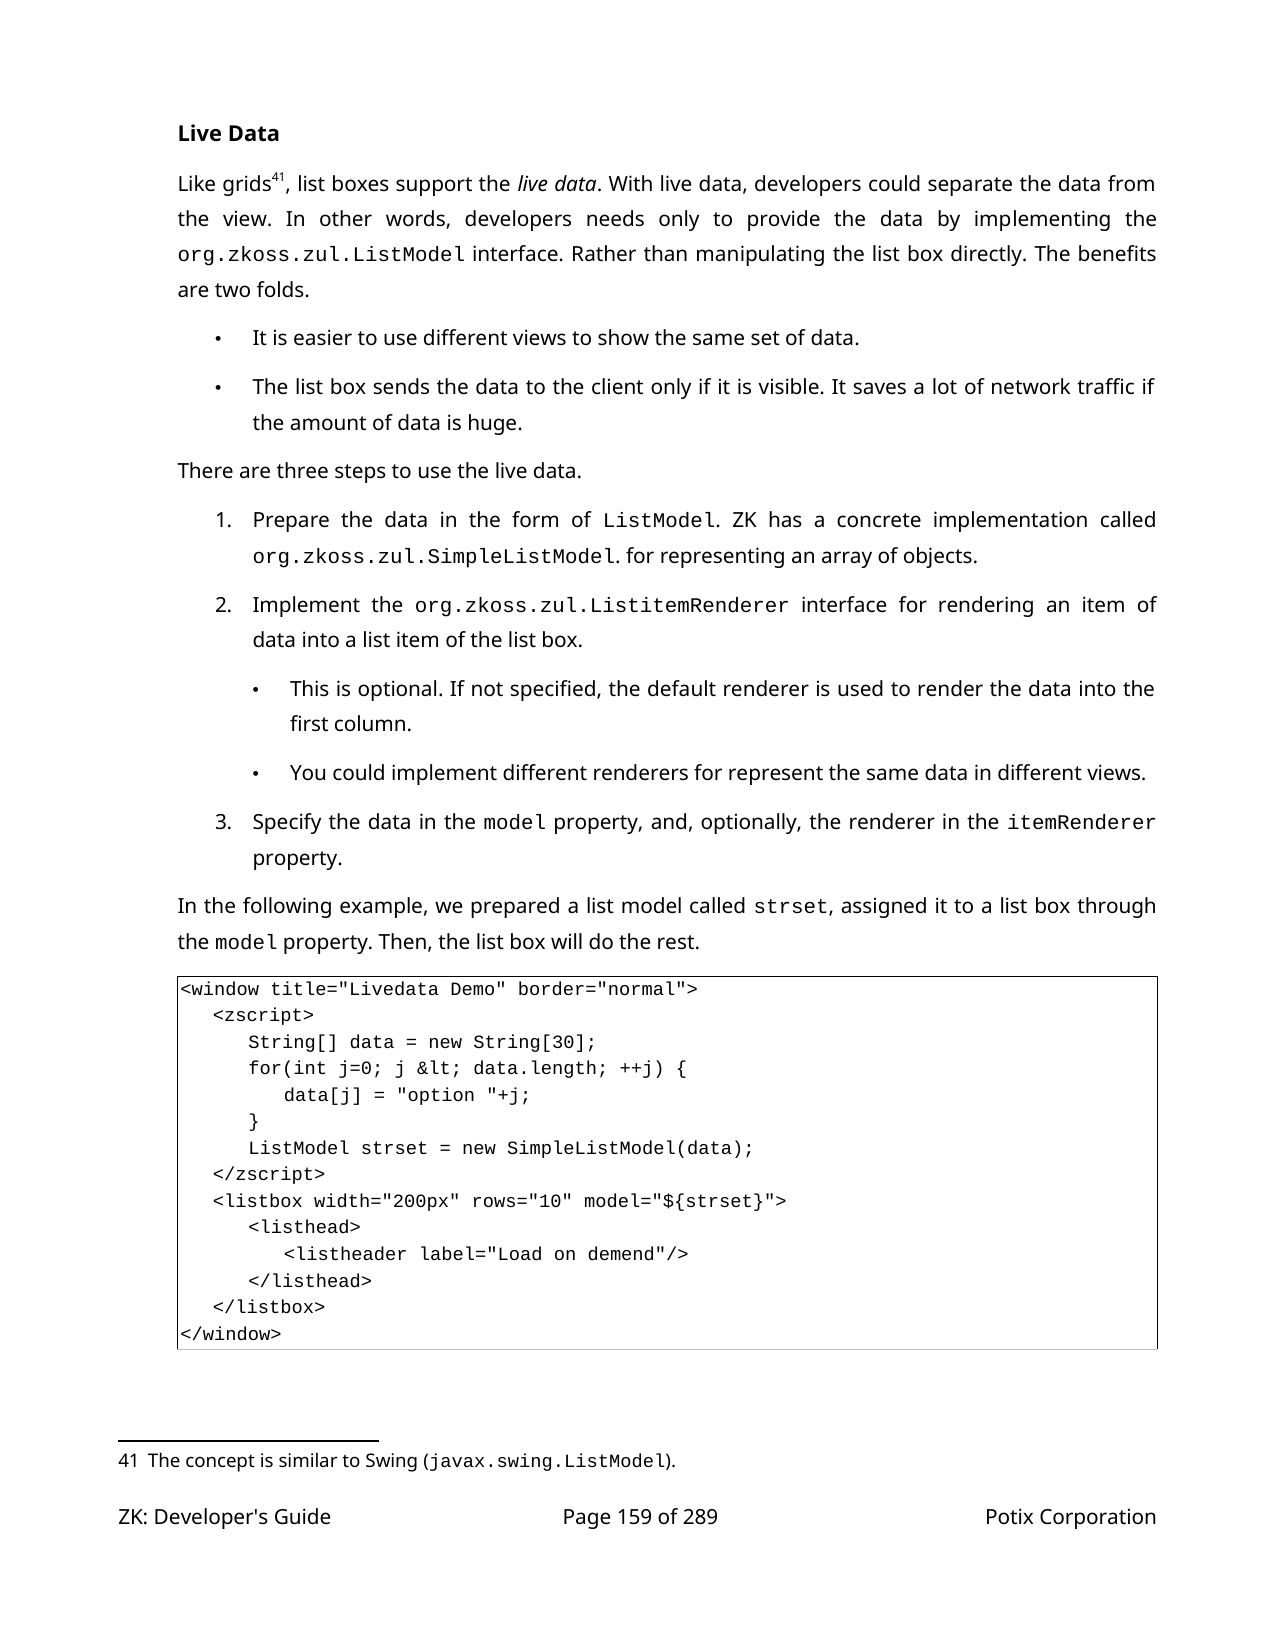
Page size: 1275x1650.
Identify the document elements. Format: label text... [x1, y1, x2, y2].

text There are three steps to use the live data. [177, 456, 1157, 485]
list The list box sends the data to the client only if it is visible. It saves a lot of network traffic if the amount of data is huge. [215, 372, 1157, 436]
list Prepare the data in the form of ListModel. ZK has a concrete implementation called org.zkoss.zul.SimpleListModel. for representing an array of objects. [215, 505, 1157, 569]
text In the following example, we prepared a list model called strset, assigned it to a list box through the model property. Then, the list box will do the rest. [177, 892, 1157, 956]
list It is easier to use different views to show the same set of data. [215, 323, 1157, 352]
text The concept is similar to Swing (javax.swing.ListModel). [118, 1447, 1157, 1473]
list You could implement different renderers for represent the same data in different views. [252, 758, 1157, 787]
list This is optional. If not specified, the default renderer is used to render the data into the first column. [252, 674, 1157, 738]
text <window title="Livedata Demo" border="normal"> <zscript> String[] data = new String[30]; for(int j=0; j &lt; data.length; ++j) { data[j] = "option "+j; } ListModel strset = new SimpleListModel(data); </zscript> <listbox width="200px" rows="10" model="${strset}"> <listhead> <listheader label="Load on demend"/> </listhead> </listbox> </window> [178, 977, 1157, 1349]
subtitle Live Data [177, 118, 1157, 148]
list Specify the data in the model property, and, optionally, the renderer in the itemRenderer property. [215, 807, 1157, 871]
list Implement the org.zkoss.zul.ListitemRenderer interface for rendering an item of data into a list item of the list box. [215, 590, 1157, 654]
text Like grids, list boxes support the live data. With live data, developers could separate the data from the view. In other words, developers needs only to provide the data by implementing the org.zkoss.zul.ListModel interface. Rather than manipulating the list box directly. The benefits are two folds. [177, 169, 1157, 303]
